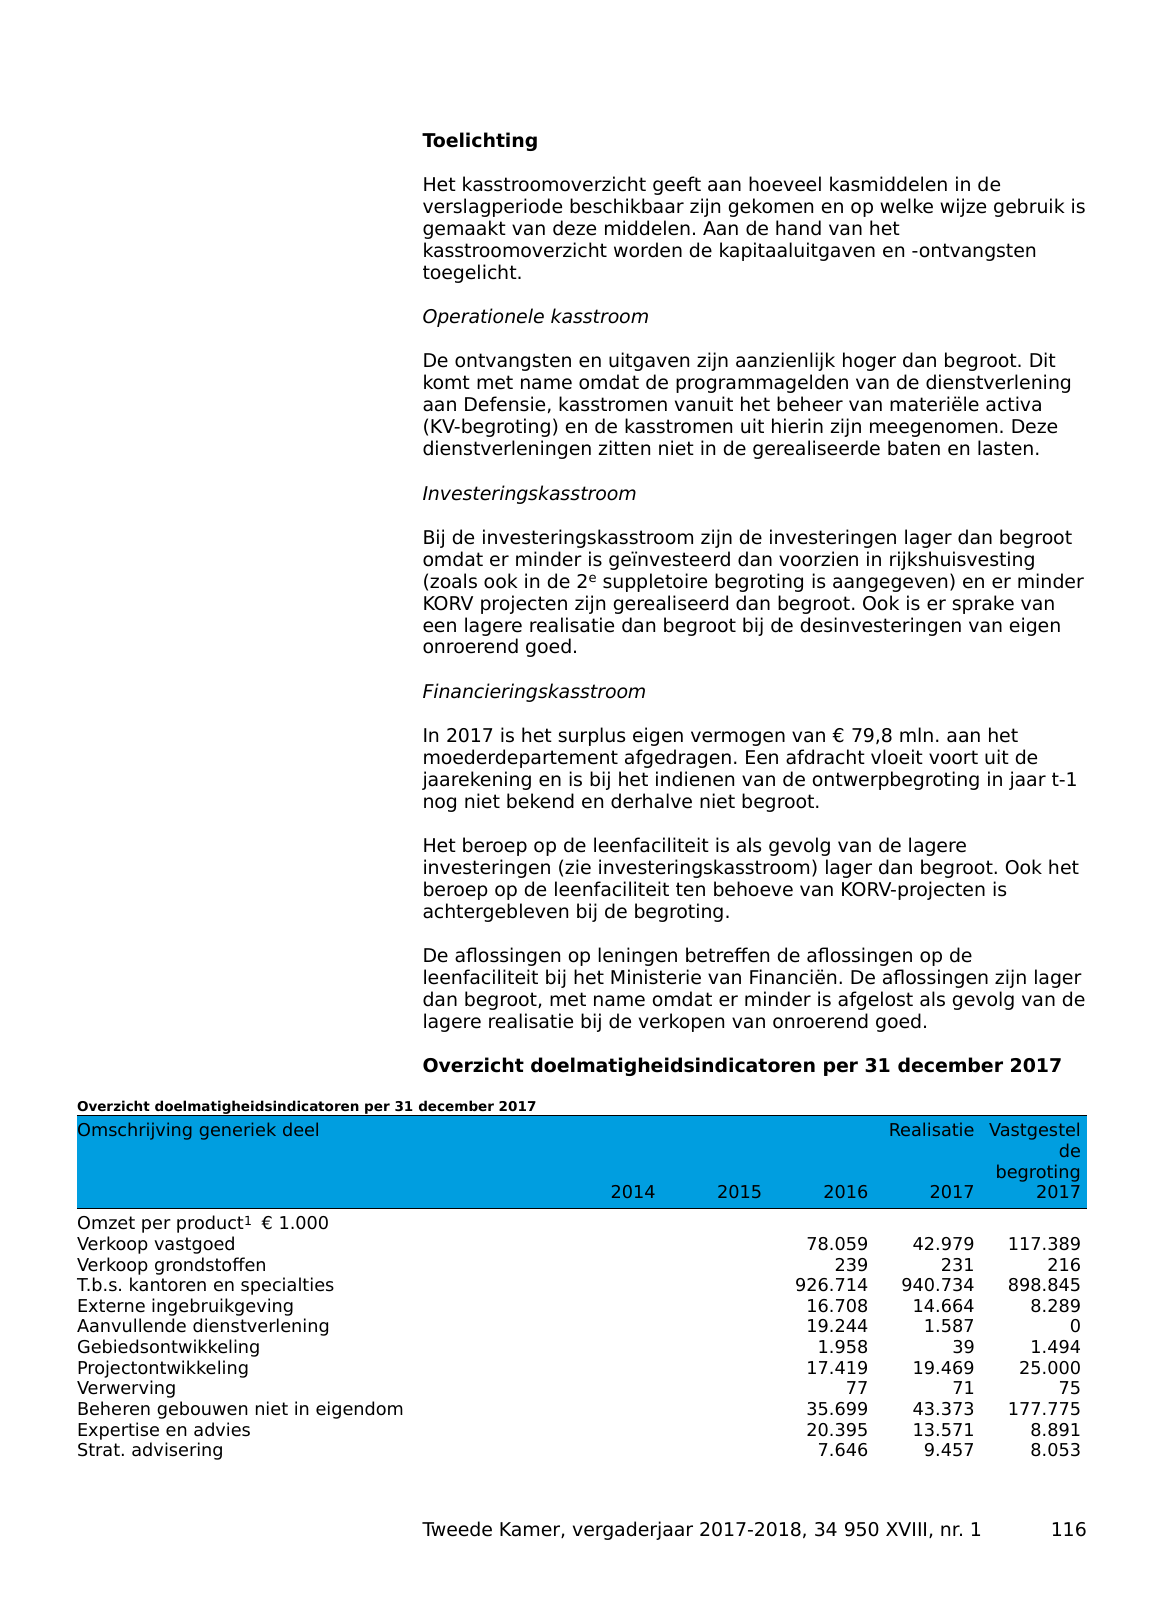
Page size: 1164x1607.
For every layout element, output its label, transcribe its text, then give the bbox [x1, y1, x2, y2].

table_cell [768, 1209, 874, 1234]
table_cell 2016 [768, 1182, 874, 1208]
table_cell Strat. advisering [77, 1440, 555, 1461]
table_cell 42.979 [874, 1234, 980, 1254]
table_cell 177.775 [980, 1399, 1087, 1419]
text Het kasstroomoverzicht geeft aan hoeveel kasmiddelen in de verslagperiode beschikbaar zijn gekomen en op welke wijze gebruik is gemaakt van deze middelen. Aan de hand van het kasstroomoverzicht worden de kapitaaluitgaven en -ontvangsten toegelicht. [422, 174, 1087, 284]
subtitle Toelichting [422, 130, 1087, 152]
table_cell [555, 1399, 661, 1419]
table_cell [874, 1209, 980, 1234]
subtitle Investeringskasstroom [422, 482, 1087, 504]
table_cell 25.000 [980, 1358, 1087, 1378]
table_cell [661, 1234, 768, 1254]
table_cell 78.059 [768, 1234, 874, 1254]
table_cell [555, 1209, 661, 1234]
table_cell [555, 1234, 661, 1254]
table_cell Beheren gebouwen niet in eigendom [77, 1399, 555, 1419]
table_cell 14.664 [874, 1296, 980, 1316]
table_cell 1.958 [768, 1337, 874, 1358]
table_cell 39 [874, 1337, 980, 1358]
table_cell 8.891 [980, 1420, 1087, 1440]
table_cell [661, 1316, 768, 1337]
table_cell Vastgestelde begroting [980, 1116, 1087, 1182]
table_cell [555, 1440, 661, 1461]
table_cell 2017 [874, 1182, 980, 1208]
table_cell Projectontwikkeling [77, 1358, 555, 1378]
table_cell [661, 1275, 768, 1296]
table_cell [555, 1255, 661, 1275]
table_cell [555, 1275, 661, 1296]
table_cell 19.469 [874, 1358, 980, 1378]
text Bij de investeringskasstroom zijn de investeringen lager dan begroot omdat er minder is geïnvesteerd dan voorzien in rijkshuisvesting (zoals ook in de 2e suppletoire begroting is aangegeven) en er minder KORV projecten zijn gerealiseerd dan begroot. Ook is er sprake van een lagere realisatie dan begroot bij de desinvesteringen van eigen onroerend goed. [422, 527, 1087, 658]
table_cell 16.708 [768, 1296, 874, 1316]
table_cell 117.389 [980, 1234, 1087, 1254]
table_cell [555, 1358, 661, 1378]
table_cell 239 [768, 1255, 874, 1275]
table_cell Gebiedsontwikkeling [77, 1337, 555, 1358]
table_cell 43.373 [874, 1399, 980, 1419]
table_cell [555, 1296, 661, 1316]
table_cell [661, 1378, 768, 1399]
table_cell [661, 1296, 768, 1316]
table_cell 231 [874, 1255, 980, 1275]
table_cell [980, 1209, 1087, 1234]
table_cell 19.244 [768, 1316, 874, 1337]
table_cell 9.457 [874, 1440, 980, 1461]
table_cell 8.053 [980, 1440, 1087, 1461]
table_cell 20.395 [768, 1420, 874, 1440]
table_cell 926.714 [768, 1275, 874, 1296]
table_cell 13.571 [874, 1420, 980, 1440]
table_cell 7.646 [768, 1440, 874, 1461]
table_cell 216 [980, 1255, 1087, 1275]
subtitle Operationele kasstroom [422, 306, 1087, 328]
table_cell 0 [980, 1316, 1087, 1337]
text De aflossingen op leningen betreffen de aflossingen op de leenfaciliteit bij het Ministerie van Financiën. De aflossingen zijn lager dan begroot, met name omdat er minder is afgelost als gevolg van de lagere realisatie bij de verkopen van onroerend goed. [422, 945, 1087, 1033]
table_cell 8.289 [980, 1296, 1087, 1316]
table_cell Omschrijving generiek deel [77, 1116, 555, 1182]
table_cell 71 [874, 1378, 980, 1399]
table_cell Omzet per product1 € 1.000 [77, 1209, 555, 1234]
table_cell [661, 1358, 768, 1378]
table_cell Verkoop grondstoffen [77, 1255, 555, 1275]
table_cell [661, 1255, 768, 1275]
text In 2017 is het surplus eigen vermogen van € 79,8 mln. aan het moederdepartement afgedragen. Een afdracht vloeit voort uit de jaarekening en is bij het indienen van de ontwerpbegroting in jaar t-1 nog niet bekend en derhalve niet begroot. [422, 725, 1087, 813]
table_cell 940.734 [874, 1275, 980, 1296]
table_cell 35.699 [768, 1399, 874, 1419]
table_cell [661, 1420, 768, 1440]
table_cell [555, 1337, 661, 1358]
table_cell 898.845 [980, 1275, 1087, 1296]
table_cell [661, 1440, 768, 1461]
table_cell Realisatie [555, 1116, 980, 1182]
subtitle Overzicht doelmatigheidsindicatoren per 31 december 2017 [422, 1055, 1087, 1077]
table_cell [555, 1420, 661, 1440]
table_header Overzicht doelmatigheidsindicatoren per 31 december 2017 [77, 1099, 1087, 1115]
table_cell [77, 1182, 555, 1208]
table_cell Externe ingebruikgeving [77, 1296, 555, 1316]
table_cell [661, 1399, 768, 1419]
table_cell Aanvullende dienstverlening [77, 1316, 555, 1337]
text Het beroep op de leenfaciliteit is als gevolg van de lagere investeringen (zie investeringskasstroom) lager dan begroot. Ook het beroep op de leenfaciliteit ten behoeve van KORV-projecten is achtergebleven bij de begroting. [422, 835, 1087, 923]
table_cell 1.587 [874, 1316, 980, 1337]
table_cell 2014 [555, 1182, 661, 1208]
table_cell [555, 1316, 661, 1337]
table_cell 75 [980, 1378, 1087, 1399]
table_cell 2017 [980, 1182, 1087, 1208]
text De ontvangsten en uitgaven zijn aanzienlijk hoger dan begroot. Dit komt met name omdat de programmagelden van de dienstverlening aan Defensie, kasstromen vanuit het beheer van materiële activa (KV-begroting) en de kasstromen uit hierin zijn meegenomen. Deze dienstverleningen zitten niet in de gerealiseerde baten en lasten. [422, 350, 1087, 460]
table_cell 77 [768, 1378, 874, 1399]
table_cell [661, 1337, 768, 1358]
table_cell 2015 [661, 1182, 768, 1208]
table_cell Verkoop vastgoed [77, 1234, 555, 1254]
table_cell Expertise en advies [77, 1420, 555, 1440]
table_cell 1.494 [980, 1337, 1087, 1358]
table_cell [555, 1378, 661, 1399]
subtitle Financieringskasstroom [422, 681, 1087, 703]
table_cell 17.419 [768, 1358, 874, 1378]
table_cell T.b.s. kantoren en specialties [77, 1275, 555, 1296]
table_cell Verwerving [77, 1378, 555, 1399]
table_cell [661, 1209, 768, 1234]
